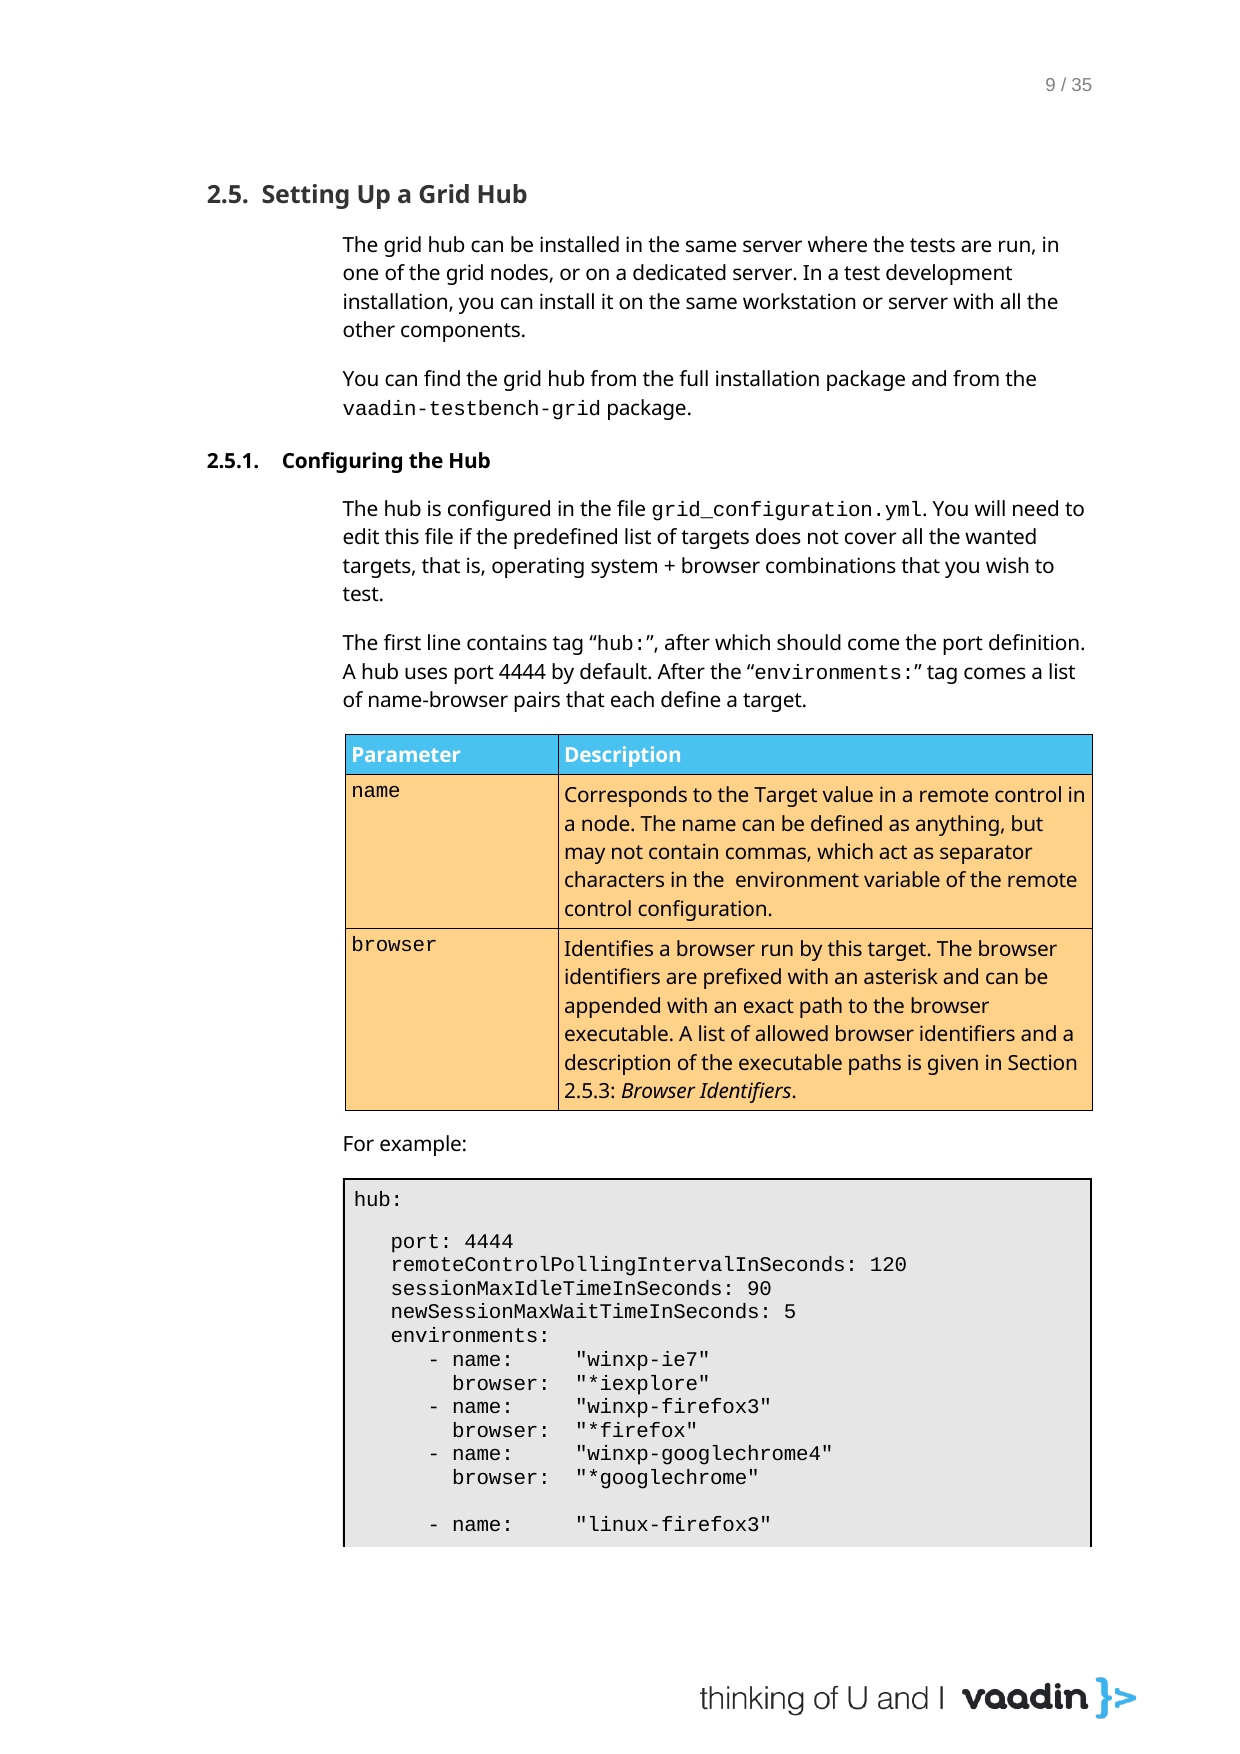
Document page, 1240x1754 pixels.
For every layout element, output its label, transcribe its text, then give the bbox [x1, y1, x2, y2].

text newSessionMaxWaitTimeInSeconds: 5 [345, 1302, 1090, 1325]
text browser: "*iexplore" [345, 1372, 1090, 1396]
text browser: "*firefox" [345, 1420, 1090, 1443]
text hub: [345, 1180, 1090, 1222]
text port: 4444 [345, 1222, 1090, 1254]
table_header Parameter [346, 735, 558, 774]
text - name: "winxp-firefox3" [345, 1396, 1090, 1420]
table_header Description [559, 735, 1092, 774]
text - name: "linux-firefox3" [345, 1514, 1090, 1547]
table_cell Identifies a browser run by this target. The browser identifiers are prefixed with an asterisk and can be appended with an exact path to the browser executable. A list of allowed browser identifiers and a description of the executable paths is given in Section 2.5.3: Browser Identifiers. [559, 929, 1092, 1110]
text sessionMaxIdleTimeInSeconds: 90 [345, 1278, 1090, 1302]
text You can find the grid hub from the full installation package and from the vaadin-testbench-grid package. [342, 364, 1092, 421]
text For example: [342, 1129, 1092, 1158]
text The grid hub can be installed in the same server where the tests are run, in one of the grid nodes, or on a dedicated server. In a test development installation, you can install it on the same workstation or server with all the other components. [342, 230, 1092, 344]
text remoteControlPollingIntervalInSeconds: 120 [345, 1254, 1090, 1278]
table_cell Corresponds to the Target value in a remote control in a node. The name can be defined as anything, but may not contain commas, which act as separator characters in the environment variable of the remote control configuration. [559, 775, 1092, 928]
text - name: "winxp-googlechrome4" [345, 1443, 1090, 1467]
subtitle Configuring the Hub [207, 446, 1092, 475]
text The first line contains tag “hub:”, after which should come the port definition. A hub uses port 4444 by default. After the “environments:” tag comes a list of name-browser pairs that each define a target. [342, 628, 1092, 714]
text The hub is configured in the file grid_configuration.yml. You will need to edit this file if the predefined list of targets does not cover all the wanted targets, that is, operating system + browser combinations that you wish to test. [342, 494, 1092, 608]
text environments: [345, 1325, 1090, 1349]
picture [699, 1673, 1139, 1721]
text - name: "winxp-ie7" [345, 1349, 1090, 1372]
text browser: "*googlechrome" [345, 1467, 1090, 1491]
table_cell browser [346, 929, 558, 1110]
subtitle Setting Up a Grid Hub [207, 177, 1092, 211]
table_cell name [346, 775, 558, 928]
